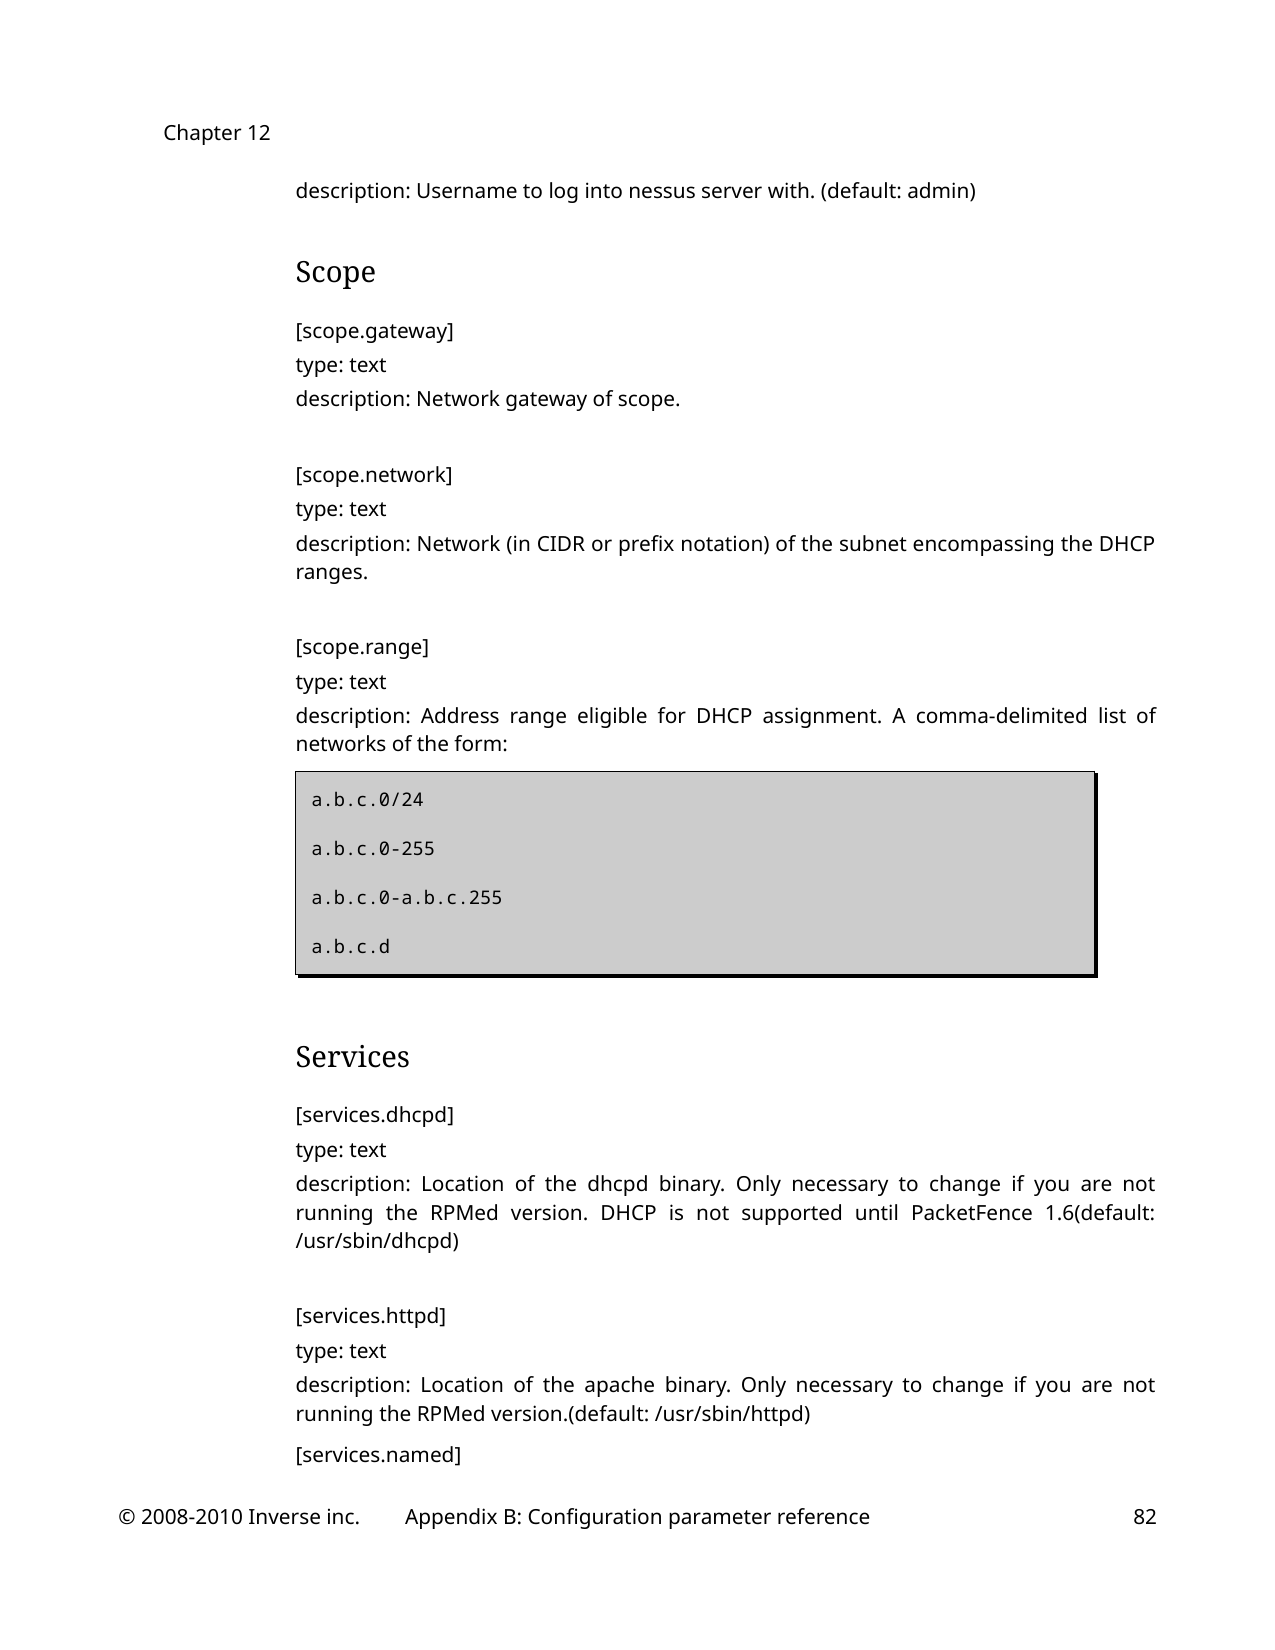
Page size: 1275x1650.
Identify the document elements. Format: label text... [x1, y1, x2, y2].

text [services.httpd] [295, 1302, 1157, 1330]
text description: Network gateway of scope. [295, 384, 1157, 413]
text type: text [295, 350, 1157, 379]
text a.b.c.d [296, 918, 1094, 974]
text [scope.network] [295, 460, 1157, 488]
subtitle Scope [295, 251, 1157, 291]
text description: Location of the apache binary. Only necessary to change if you are not running the RPMed version.(default: /usr/sbin/httpd) [295, 1370, 1157, 1427]
text type: text [295, 494, 1157, 523]
text description: Network (in CIDR or prefix notation) of the subnet encompassing the DHCP ranges. [295, 529, 1157, 586]
text a.b.c.0/24 [296, 772, 1094, 812]
text description: Address range eligible for DHCP assignment. A comma-delimited list of networks of the form: [295, 701, 1157, 758]
text [services.named] [295, 1440, 1157, 1468]
text description: Location of the dhcpd binary. Only necessary to change if you are not running the RPMed version. DHCP is not supported until PacketFence 1.6(default: /usr/sbin/dhcpd) [295, 1169, 1157, 1255]
text [services.dhcpd] [295, 1101, 1157, 1129]
text type: text [295, 1135, 1157, 1163]
text description: Username to log into nessus server with. (default: admin) [295, 176, 1157, 204]
text a.b.c.0-a.b.c.255 [296, 869, 1094, 910]
text type: text [295, 1336, 1157, 1364]
text [scope.range] [295, 632, 1157, 661]
text type: text [295, 667, 1157, 695]
text a.b.c.0-255 [296, 820, 1094, 861]
text [scope.gateway] [295, 316, 1157, 344]
subtitle Services [295, 1036, 1157, 1076]
